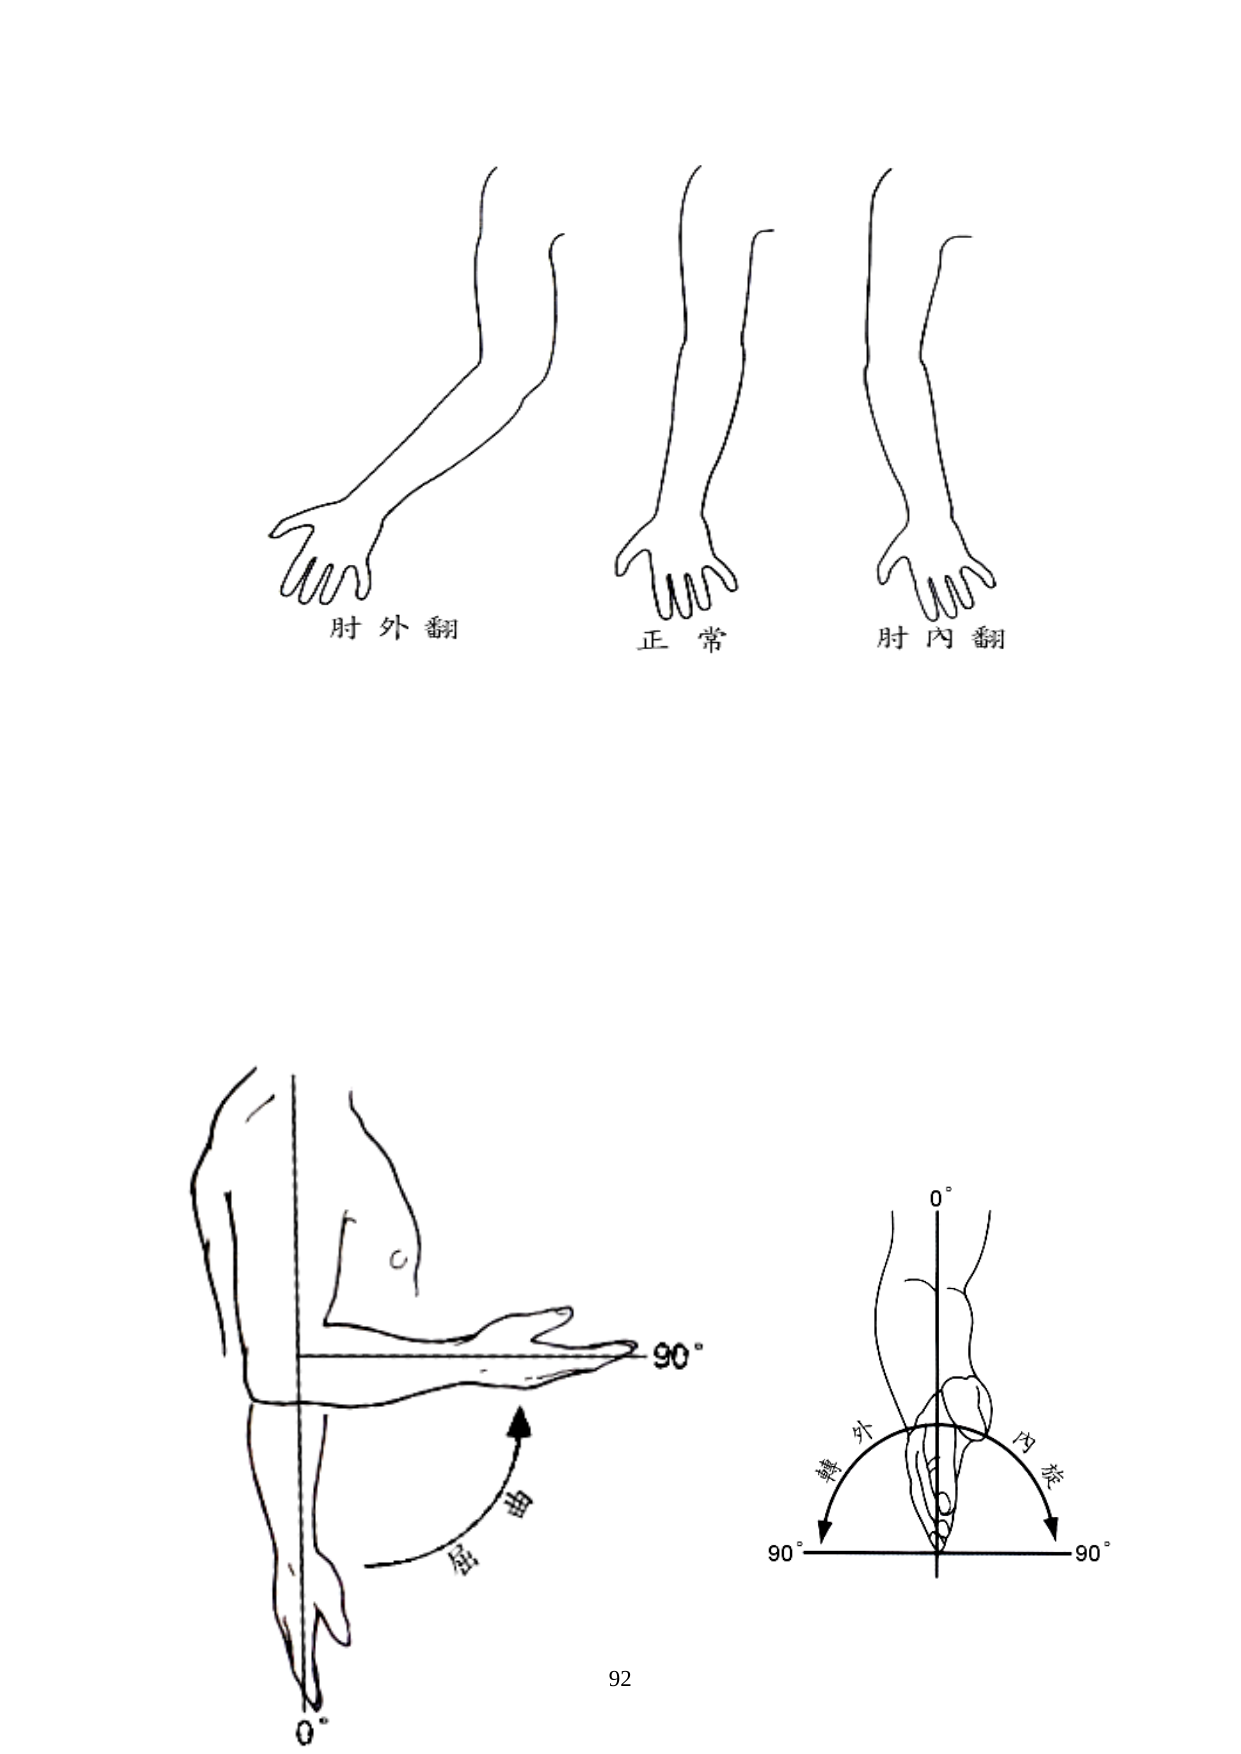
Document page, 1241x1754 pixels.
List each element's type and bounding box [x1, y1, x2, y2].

picture [260, 157, 1018, 659]
picture [189, 1058, 709, 1754]
picture [763, 1181, 1115, 1580]
